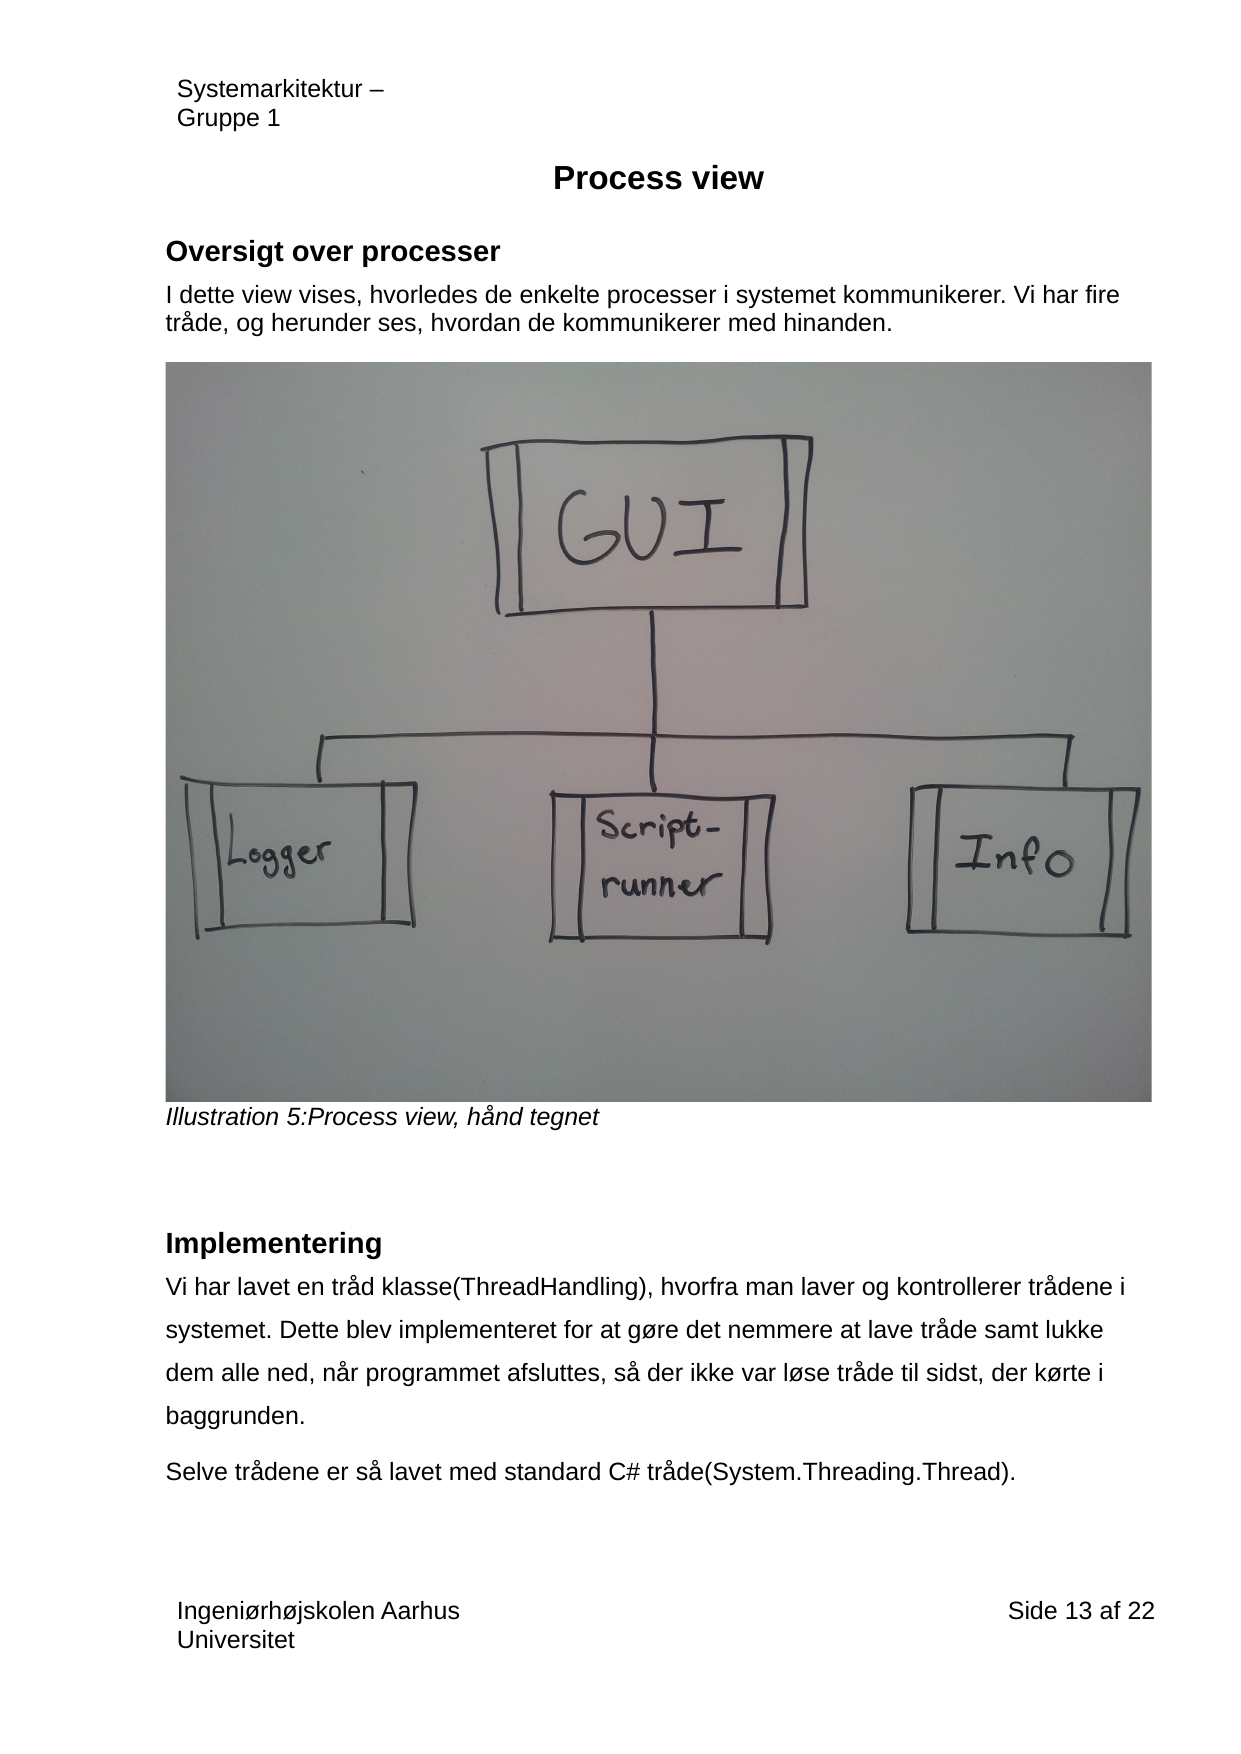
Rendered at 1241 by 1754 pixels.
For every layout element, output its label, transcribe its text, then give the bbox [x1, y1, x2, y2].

picture [165, 362, 1152, 1102]
text Vi har lavet en tråd klasse(ThreadHandling), hvorfra man laver og kontrollerer trådene i systemet. Dette blev implementeret for at gøre det nemmere at lave tråde samt lukke dem alle ned, når programmet afsluttes, så der ikke var løse tråde til sidst, der kørte i baggrunden. [165, 1272, 1152, 1430]
subtitle Process view [165, 158, 1152, 196]
subtitle Implementering [165, 1226, 1152, 1259]
text I dette view vises, hvorledes de enkelte processer i systemet kommunikerer. Vi har fire tråde, og herunder ses, hvordan de kommunikerer med hinanden. [165, 280, 1152, 337]
text Illustration 5:Process view, hånd tegnet [165, 1102, 1152, 1131]
text Selve trådene er så lavet med standard C# tråde(System.Threading.Thread). [165, 1457, 1152, 1485]
subtitle Oversigt over processer [165, 234, 1152, 267]
